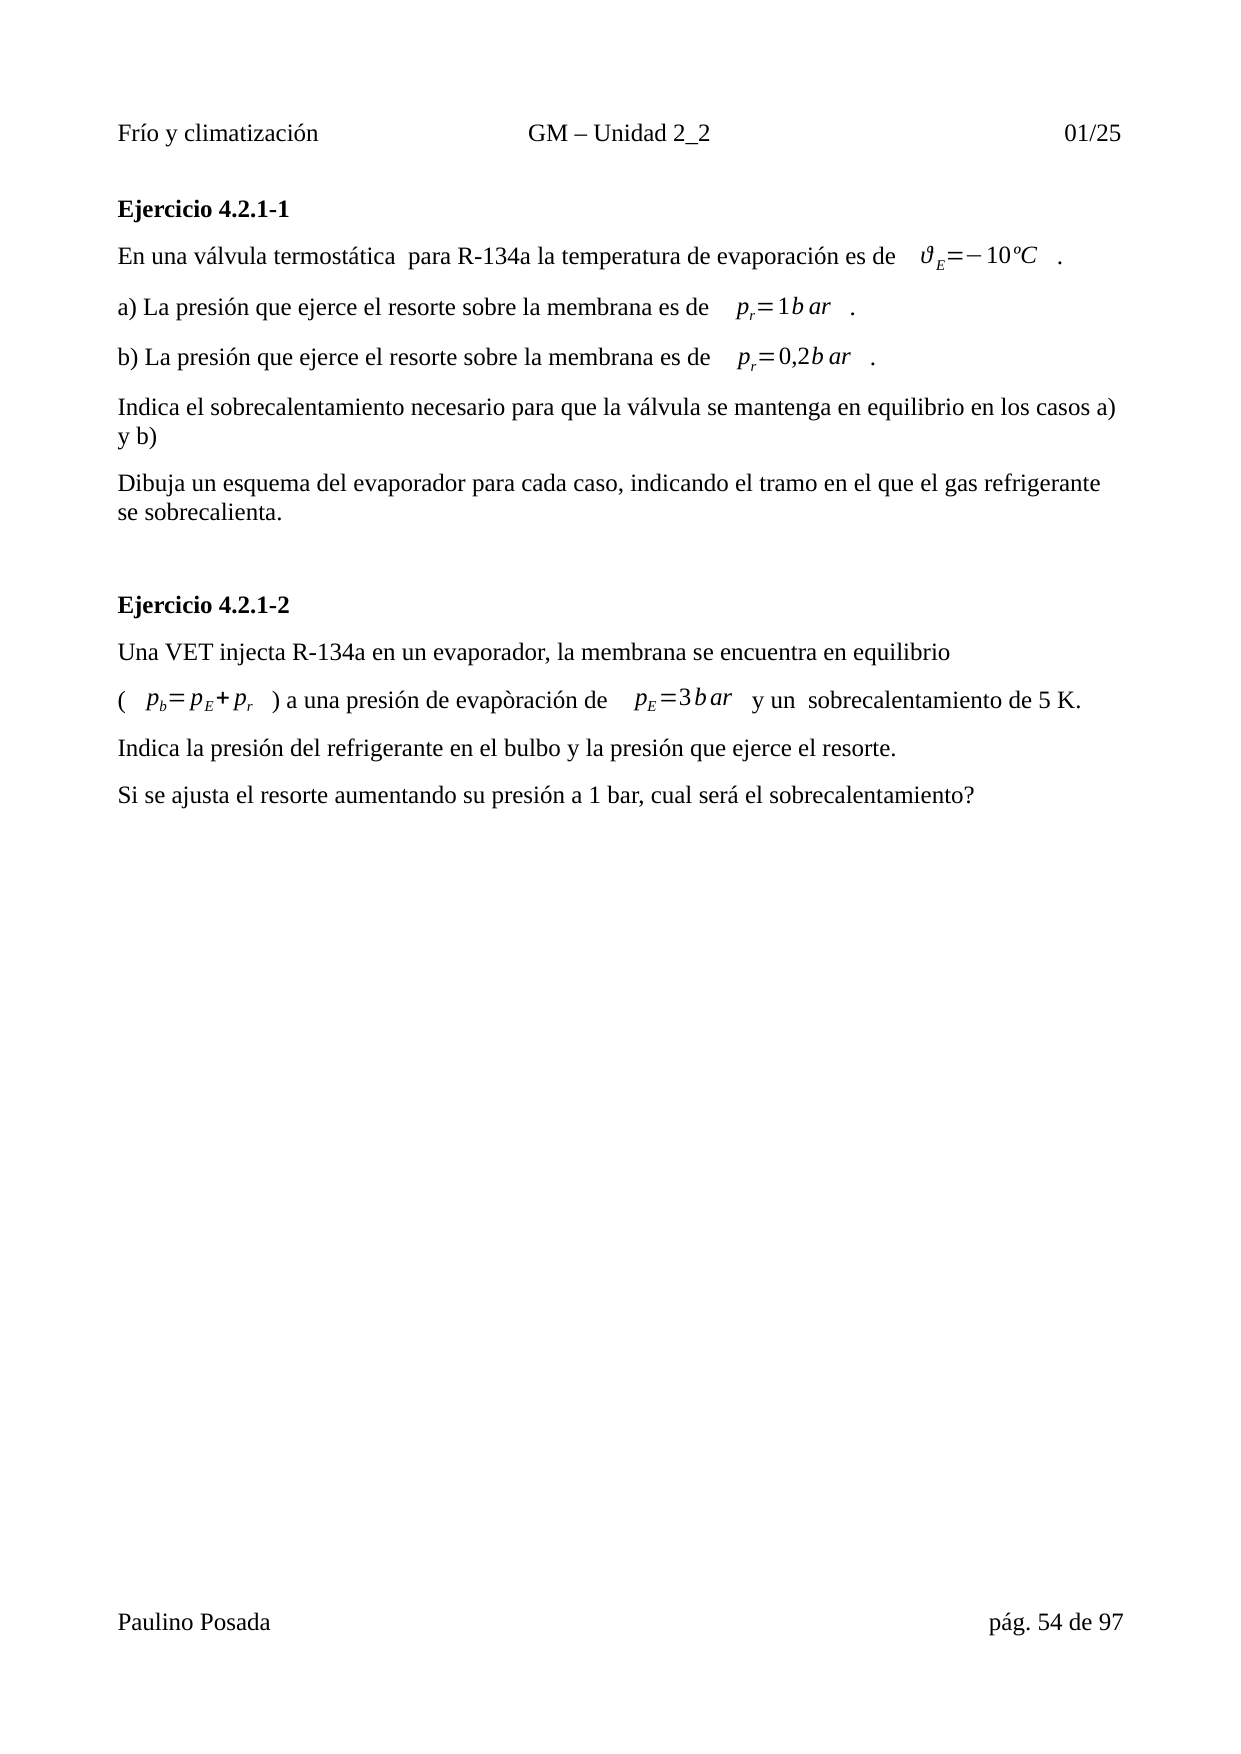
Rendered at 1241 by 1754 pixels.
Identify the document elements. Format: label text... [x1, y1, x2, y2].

text Dibuja un esquema del evaporador para cada caso, indicando el tramo en el que el gas refrigerante se sobrecalienta. [117, 468, 1123, 525]
text En una válvula termostática para R-134a la temperatura de evaporación es de . [117, 241, 1123, 273]
text Indica el sobrecalentamiento necesario para que la válvula se mantenga en equilibrio en los casos a) y b) [117, 392, 1123, 450]
text () a una presión de evapòración de y un sobrecalentamiento de 5 K. [117, 684, 1123, 715]
text Indica la presión del refrigerante en el bulbo y la presión que ejerce el resorte. [117, 733, 1123, 762]
text Ejercicio 4.2.1-2 [117, 590, 1123, 619]
text Ejercicio 4.2.1-1 [117, 194, 1123, 223]
text Si se ajusta el resorte aumentando su presión a 1 bar, cual será el sobrecalentamiento? [117, 780, 1123, 809]
text Una VET injecta R-134a en un evaporador, la membrana se encuentra en equilibrio [117, 637, 1123, 666]
text b) La presión que ejerce el resorte sobre la membrana es de . [117, 342, 1123, 374]
text a) La presión que ejerce el resorte sobre la membrana es de . [117, 292, 1123, 324]
